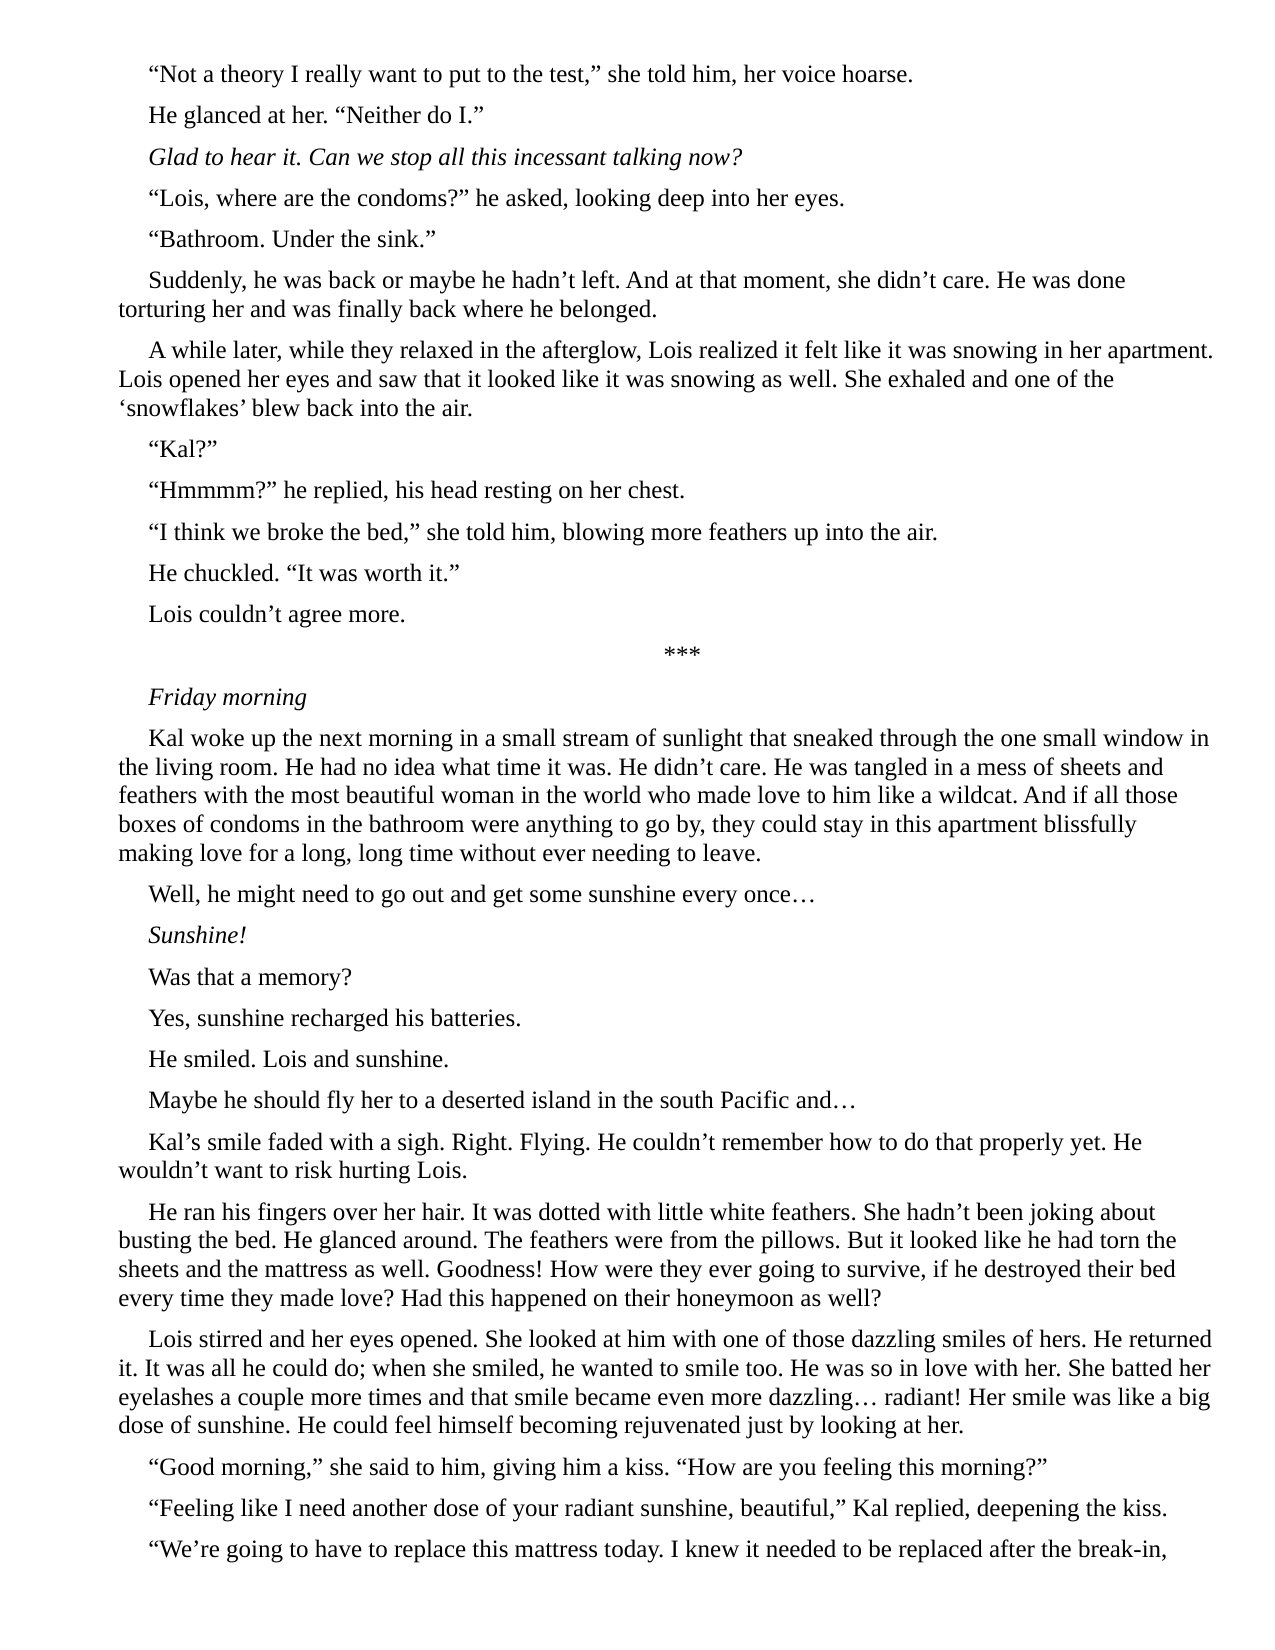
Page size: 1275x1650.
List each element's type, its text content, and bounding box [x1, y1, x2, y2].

text Kal woke up the next morning in a small stream of sunlight that sneaked through the one small window in the living room. He had no idea what time it was. He didn’t care. He was tangled in a mess of sheets and feathers with the most beautiful woman in the world who made love to him like a wildcat. And if all those boxes of condoms in the bathroom were anything to go by, they could stay in this apartment blissfully making love for a long, long time without ever needing to leave. [118, 723, 1216, 867]
text “I think we broke the bed,” she told him, blowing more feathers up into the air. [118, 517, 1216, 545]
text “Good morning,” she said to him, giving him a kiss. “How are you feeling this morning?” [118, 1452, 1216, 1480]
text Sunshine! [118, 920, 1216, 949]
text Well, he might need to go out and get some sunshine every once… [118, 879, 1216, 908]
text A while later, while they relaxed in the afterglow, Lois realized it felt like it was snowing in her apartment. Lois opened her eyes and saw that it looked like it was snowing as well. She exhaled and one of the ‘snowflakes’ blew back into the air. [118, 335, 1216, 422]
text He chuckled. “It was worth it.” [118, 558, 1216, 587]
text He smiled. Lois and sunshine. [118, 1044, 1216, 1073]
text Suddenly, he was back or maybe he hadn’t left. And at that moment, she didn’t care. He was done torturing her and was finally back where he belonged. [118, 265, 1216, 323]
text Maybe he should fly her to a deserted island in the south Pacific and… [118, 1085, 1216, 1114]
text Kal’s smile faded with a sigh. Right. Flying. He couldn’t remember how to do that properly yet. He wouldn’t want to risk hurting Lois. [118, 1127, 1216, 1184]
text Friday morning [118, 682, 1216, 710]
text He ran his fingers over her hair. It was dotted with little white feathers. She hadn’t been joking about busting the bed. He glanced around. The feathers were from the pillows. But it looked like he had torn the sheets and the mattress as well. Goodness! How were they ever going to survive, if he destroyed their bed every time they made love? Had this happened on their honeymoon as well? [118, 1197, 1216, 1312]
text Was that a memory? [118, 962, 1216, 990]
text *** [118, 640, 1216, 669]
text “Hmmmm?” he replied, his head resting on her chest. [118, 475, 1216, 504]
text “We’re going to have to replace this mattress today. I knew it needed to be replaced after the break-in, [118, 1534, 1216, 1563]
text “Lois, where are the condoms?” he asked, looking deep into her eyes. [118, 183, 1216, 212]
text Glad to hear it. Can we stop all this incessant talking now? [118, 142, 1216, 170]
text Yes, sunshine recharged his batteries. [118, 1003, 1216, 1032]
text “Kal?” [118, 434, 1216, 463]
text Lois stirred and her eyes opened. She looked at him with one of those dazzling smiles of hers. He returned it. It was all he could do; when she smiled, he wanted to smile too. He was so in love with her. She batted her eyelashes a couple more times and that smile became even more dazzling… radiant! Her smile was like a big dose of sunshine. He could feel himself becoming rejuvenated just by looking at her. [118, 1324, 1216, 1439]
text “Not a theory I really want to put to the test,” she told him, her voice hoarse. [118, 59, 1216, 88]
text Lois couldn’t agree more. [118, 599, 1216, 628]
text He glanced at her. “Neither do I.” [118, 100, 1216, 129]
text “Bathroom. Under the sink.” [118, 224, 1216, 253]
text “Feeling like I need another dose of your radiant sunshine, beautiful,” Kal replied, deepening the kiss. [118, 1493, 1216, 1522]
